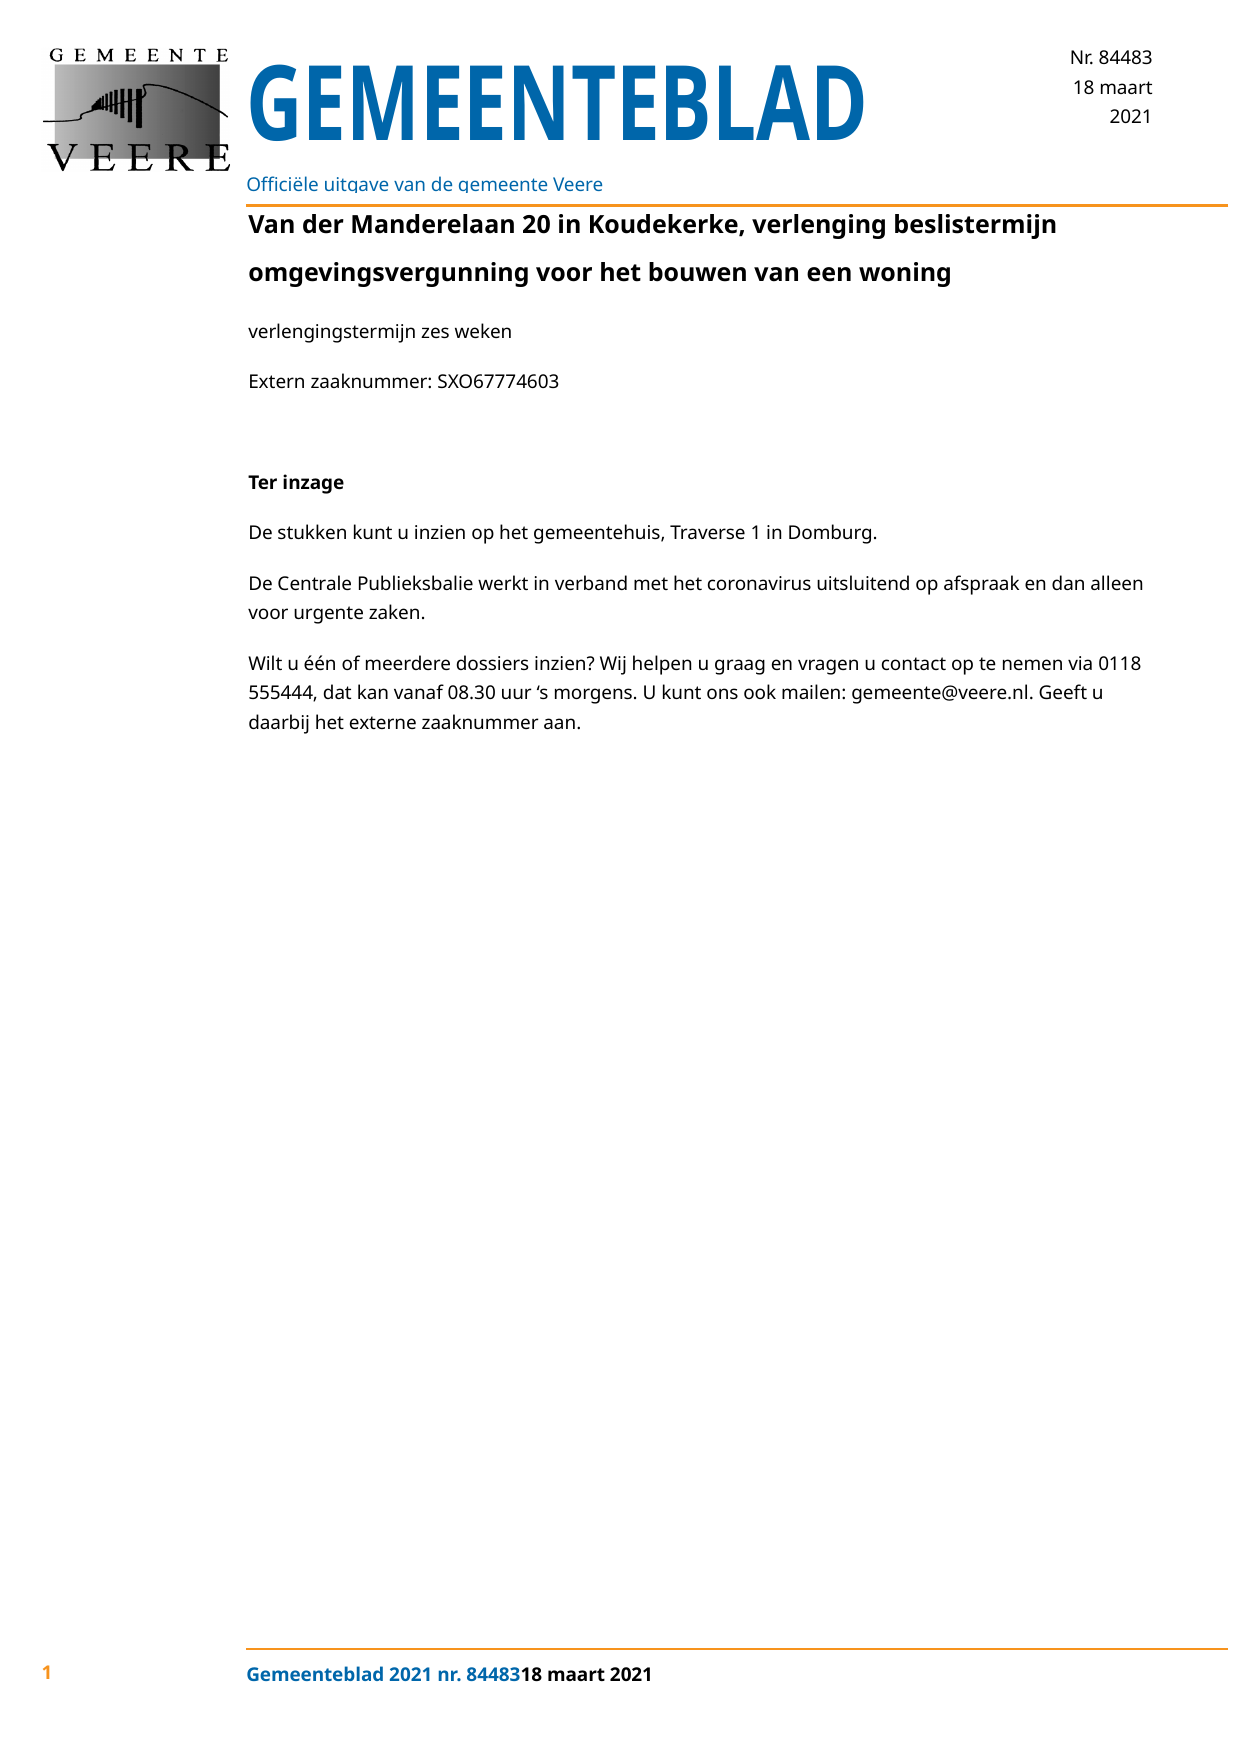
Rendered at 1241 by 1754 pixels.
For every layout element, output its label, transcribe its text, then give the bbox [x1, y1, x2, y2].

text verlengingstermijn zes weken [248, 318, 1152, 344]
text Van der Manderelaan 20 in Koudekerke, verlenging beslistermijn omgevingsvergunning voor het bouwen van een woning [248, 207, 1152, 288]
text Wilt u één of meerdere dossiers inzien? Wij helpen u graag en vragen u contact op te nemen via 0118 555444, dat kan vanaf 08.30 uur ‘s morgens. U kunt ons ook mailen: gemeente@veere.nl. Geeft u daarbij het externe zaaknummer aan. [248, 650, 1152, 735]
picture [41, 47, 231, 172]
text Ter inzage [248, 469, 1152, 495]
text Extern zaaknummer: SXO67774603 [248, 368, 1152, 394]
text De stukken kunt u inzien op het gemeentehuis, Traverse 1 in Domburg. [248, 519, 1152, 545]
text De Centrale Publieksbalie werkt in verband met het coronavirus uitsluitend op afspraak en dan alleen voor urgente zaken. [248, 570, 1152, 625]
